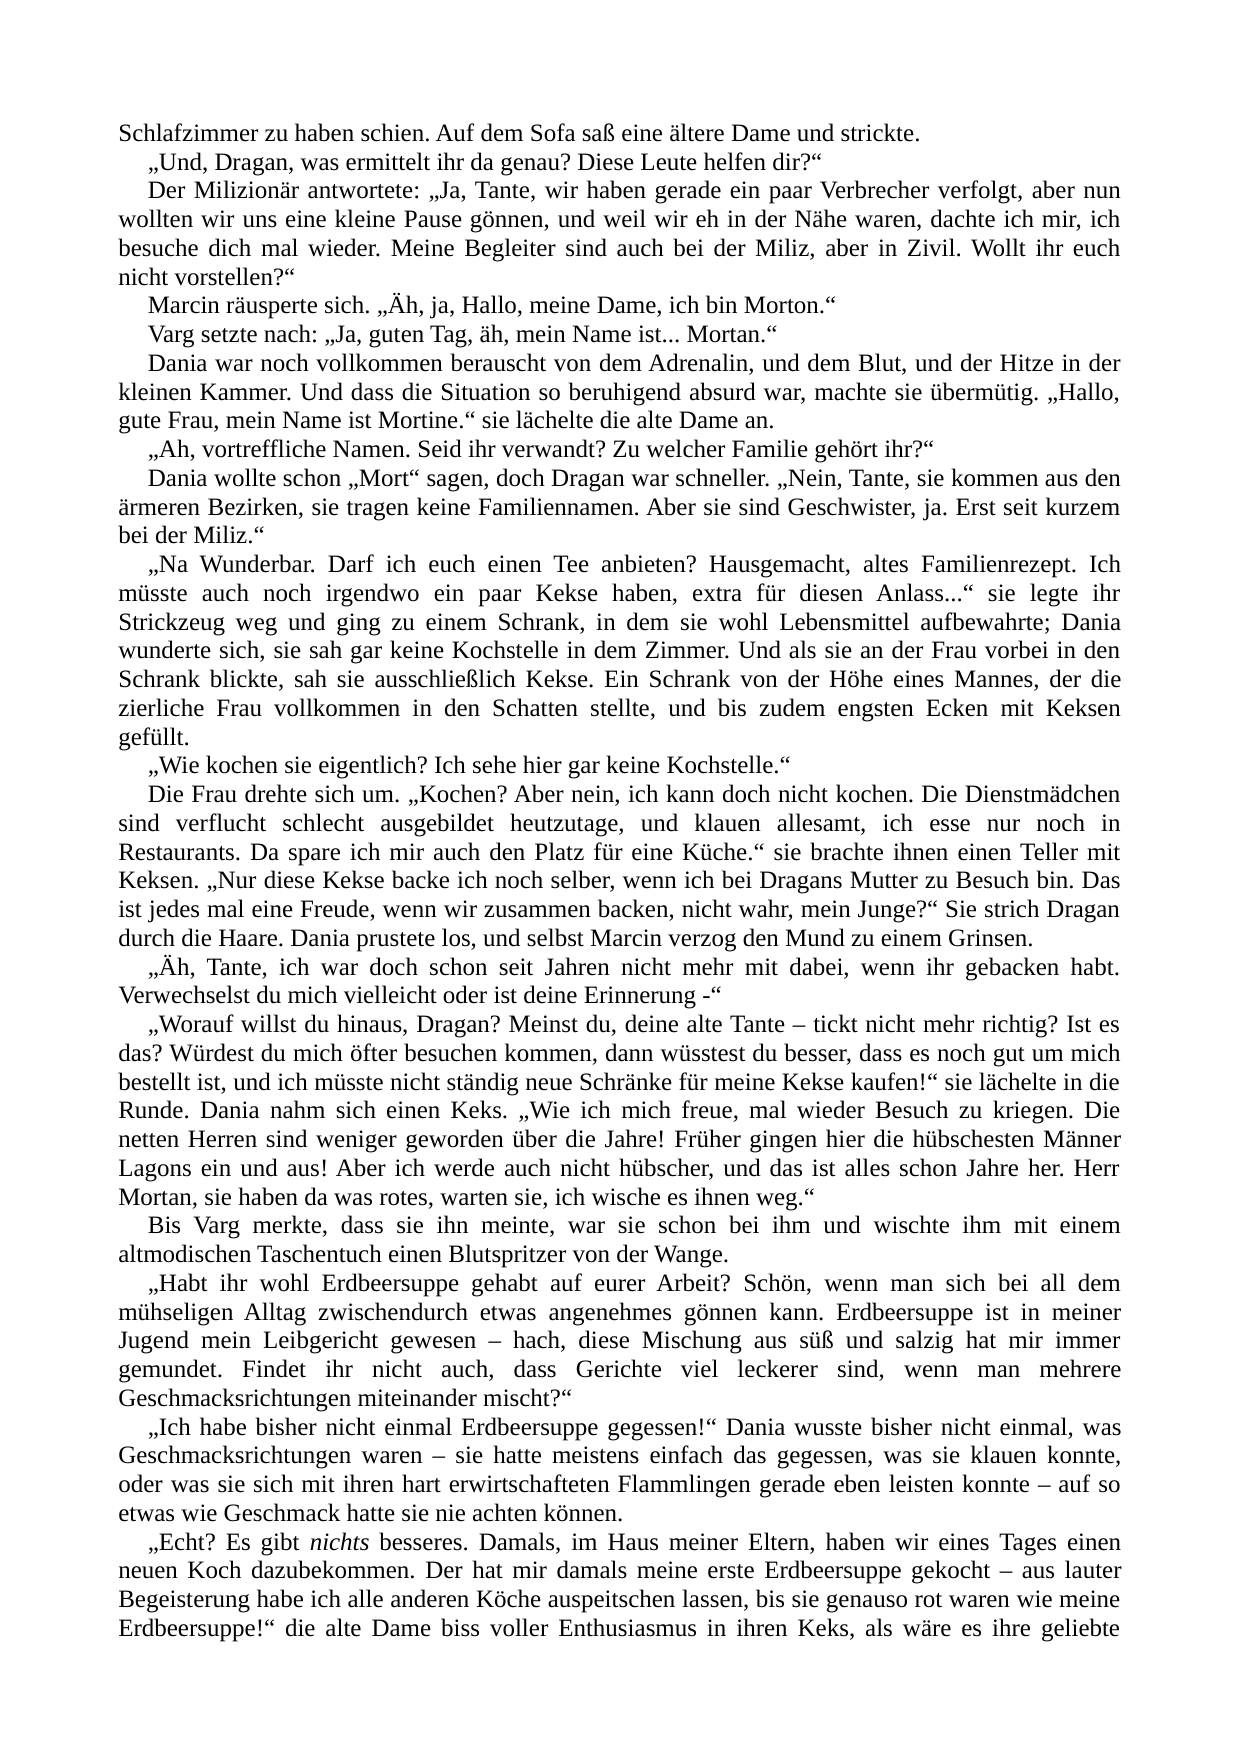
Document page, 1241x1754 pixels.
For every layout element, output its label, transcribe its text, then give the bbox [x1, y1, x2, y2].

text Die Frau drehte sich um. „Kochen? Aber nein, ich kann doch nicht kochen. Die Dienstmädchen sind verflucht schlecht ausgebildet heutzutage, und klauen allesamt, ich esse nur noch in Restaurants. Da spare ich mir auch den Platz für eine Küche.“ sie brachte ihnen einen Teller mit Keksen. „Nur diese Kekse backe ich noch selber, wenn ich bei Dragans Mutter zu Besuch bin. Das ist jedes mal eine Freude, wenn wir zusammen backen, nicht wahr, mein Junge?“ Sie strich Dragan durch die Haare. Dania prustete los, und selbst Marcin verzog den Mund zu einem Grinsen. [118, 779, 1122, 952]
text Bis Varg merkte, dass sie ihn meinte, war sie schon bei ihm und wischte ihm mit einem altmodischen Taschentuch einen Blutspritzer von der Wange. [118, 1211, 1122, 1268]
text Marcin räusperte sich. „Äh, ja, Hallo, meine Dame, ich bin Morton.“ [118, 291, 1122, 319]
text „Ich habe bisher nicht einmal Erdbeersuppe gegessen!“ Dania wusste bisher nicht einmal, was Geschmacksrichtungen waren – sie hatte meistens einfach das gegessen, was sie klauen konnte, oder was sie sich mit ihren hart erwirtschafteten Flammlingen gerade eben leisten konnte – auf so etwas wie Geschmack hatte sie nie achten können. [118, 1412, 1122, 1527]
text Dania war noch vollkommen berauscht von dem Adrenalin, und dem Blut, und der Hitze in der kleinen Kammer. Und dass die Situation so beruhigend absurd war, machte sie übermütig. „Hallo, gute Frau, mein Name ist Mortine.“ sie lächelte die alte Dame an. [118, 348, 1122, 434]
text „Habt ihr wohl Erdbeersuppe gehabt auf eurer Arbeit? Schön, wenn man sich bei all dem mühseligen Alltag zwischendurch etwas angenehmes gönnen kann. Erdbeersuppe ist in meiner Jugend mein Leibgericht gewesen – hach, diese Mischung aus süß und salzig hat mir immer gemundet. Findet ihr nicht auch, dass Gerichte viel leckerer sind, wenn man mehrere Geschmacksrichtungen miteinander mischt?“ [118, 1268, 1122, 1412]
text „Ah, vortreffliche Namen. Seid ihr verwandt? Zu welcher Familie gehört ihr?“ [118, 434, 1122, 463]
text „Wie kochen sie eigentlich? Ich sehe hier gar keine Kochstelle.“ [118, 751, 1122, 779]
text „Und, Dragan, was ermittelt ihr da genau? Diese Leute helfen dir?“ [118, 147, 1122, 176]
text Der Milizionär antwortete: „Ja, Tante, wir haben gerade ein paar Verbrecher verfolgt, aber nun wollten wir uns eine kleine Pause gönnen, und weil wir eh in der Nähe waren, dachte ich mir, ich besuche dich mal wieder. Meine Begleiter sind auch bei der Miliz, aber in Zivil. Wollt ihr euch nicht vorstellen?“ [118, 176, 1122, 291]
text Varg setzte nach: „Ja, guten Tag, äh, mein Name ist... Mortan.“ [118, 319, 1122, 348]
text Schlafzimmer zu haben schien. Auf dem Sofa saß eine ältere Dame und strickte. [118, 118, 1122, 147]
text „Äh, Tante, ich war doch schon seit Jahren nicht mehr mit dabei, wenn ihr gebacken habt. Verwechselst du mich vielleicht oder ist deine Erinnerung -“ [118, 952, 1122, 1009]
text „Na Wunderbar. Darf ich euch einen Tee anbieten? Hausgemacht, altes Familienrezept. Ich müsste auch noch irgendwo ein paar Kekse haben, extra für diesen Anlass...“ sie legte ihr Strickzeug weg und ging zu einem Schrank, in dem sie wohl Lebensmittel aufbewahrte; Dania wunderte sich, sie sah gar keine Kochstelle in dem Zimmer. Und als sie an der Frau vorbei in den Schrank blickte, sah sie ausschließlich Kekse. Ein Schrank von der Höhe eines Mannes, der die zierliche Frau vollkommen in den Schatten stellte, und bis zudem engsten Ecken mit Keksen gefüllt. [118, 549, 1122, 751]
text Dania wollte schon „Mort“ sagen, doch Dragan war schneller. „Nein, Tante, sie kommen aus den ärmeren Bezirken, sie tragen keine Familiennamen. Aber sie sind Geschwister, ja. Erst seit kurzem bei der Miliz.“ [118, 463, 1122, 549]
text „Worauf willst du hinaus, Dragan? Meinst du, deine alte Tante – tickt nicht mehr richtig? Ist es das? Würdest du mich öfter besuchen kommen, dann wüsstest du besser, dass es noch gut um mich bestellt ist, und ich müsste nicht ständig neue Schränke für meine Kekse kaufen!“ sie lächelte in die Runde. Dania nahm sich einen Keks. „Wie ich mich freue, mal wieder Besuch zu kriegen. Die netten Herren sind weniger geworden über die Jahre! Früher gingen hier die hübschesten Männer Lagons ein und aus! Aber ich werde auch nicht hübscher, und das ist alles schon Jahre her. Herr Mortan, sie haben da was rotes, warten sie, ich wische es ihnen weg.“ [118, 1009, 1122, 1211]
text „Echt? Es gibt nichts besseres. Damals, im Haus meiner Eltern, haben wir eines Tages einen neuen Koch dazubekommen. Der hat mir damals meine erste Erdbeersuppe gekocht – aus lauter Begeisterung habe ich alle anderen Köche auspeitschen lassen, bis sie genauso rot waren wie meine Erdbeersuppe!“ die alte Dame biss voller Enthusiasmus in ihren Keks, als wäre es ihre geliebte [118, 1527, 1122, 1642]
